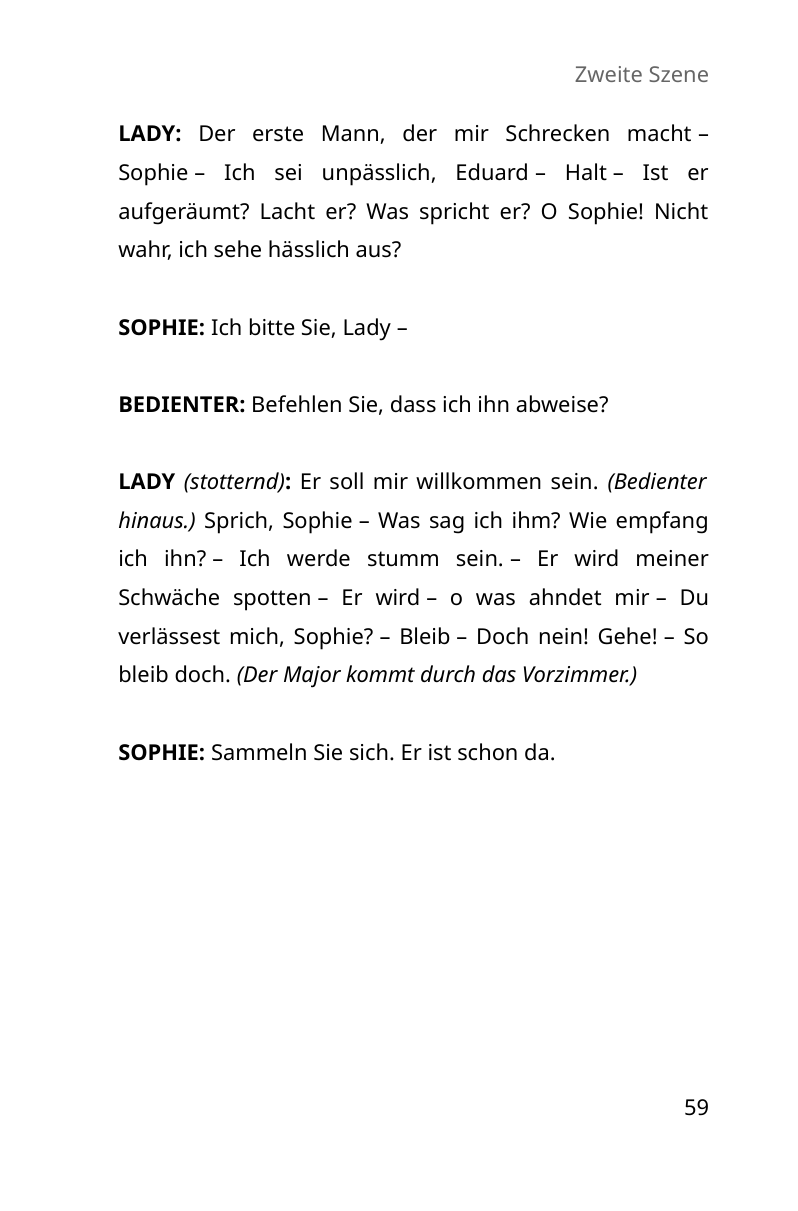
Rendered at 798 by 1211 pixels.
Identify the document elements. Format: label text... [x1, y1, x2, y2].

text LADY: Der erste Mann, der mir Schrecken macht – Sophie – Ich sei unpässlich, Eduard – Halt – Ist er aufgeräumt? Lacht er? Was spricht er? O Sophie! Nicht wahr, ich sehe hässlich aus? [118, 118, 709, 264]
text LADY (stotternd): Er soll mir willkommen sein. (Bedienter hinaus.) Sprich, Sophie – Was sag ich ihm? Wie empfang ich ihn? – Ich werde stumm sein. – Er wird meiner Schwäche spotten – Er wird – o was ahndet mir – Du verlässest mich, Sophie? – Bleib – Doch nein! Gehe! – So bleib doch. (Der Major kommt durch das Vorzimmer.) [118, 439, 709, 689]
text SOPHIE: Ich bitte Sie, Lady – [118, 285, 709, 341]
text BEDIENTER: Befehlen Sie, dass ich ihn abweise? [118, 362, 709, 419]
text SOPHIE: Sammeln Sie sich. Er ist schon da. [118, 710, 709, 766]
